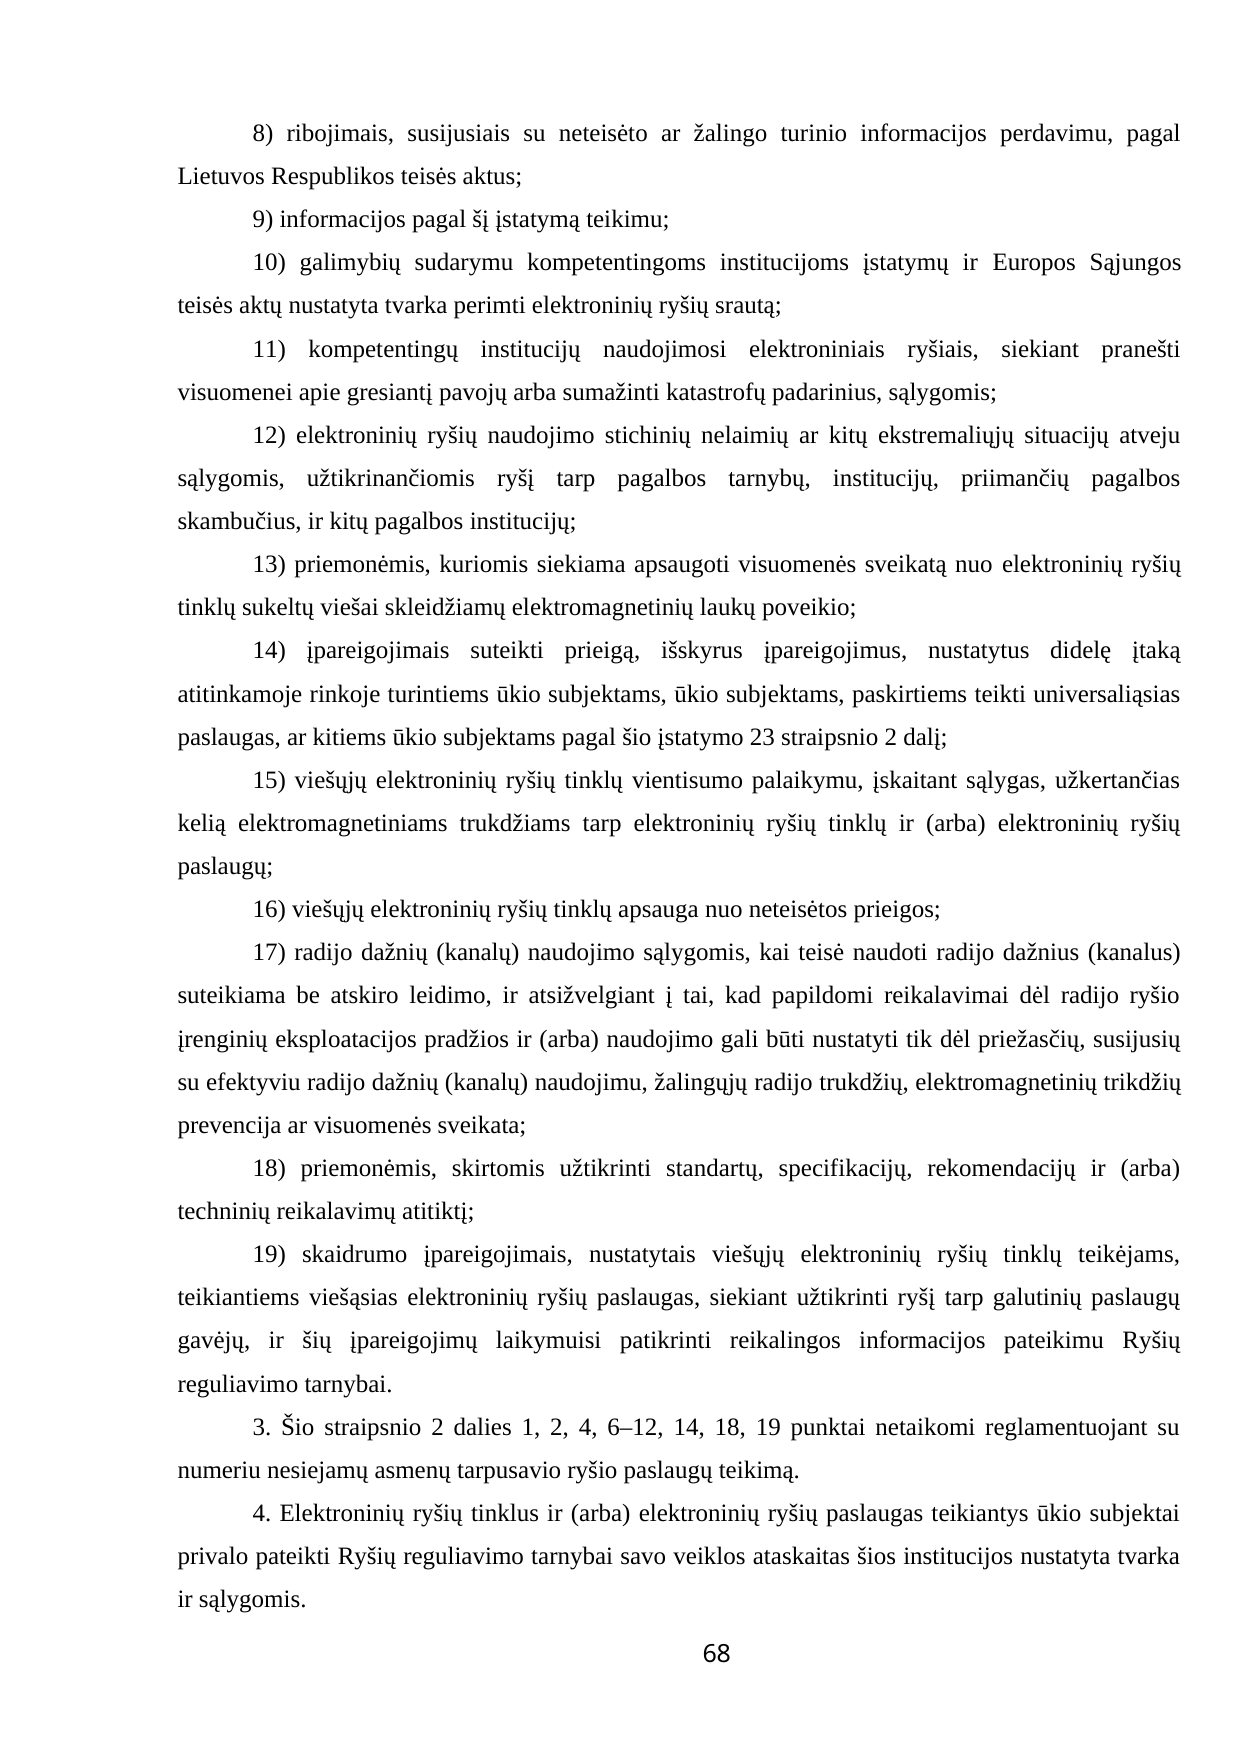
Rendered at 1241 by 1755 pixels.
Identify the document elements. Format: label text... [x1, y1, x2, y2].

text 9) informacijos pagal šį įstatymą teikimu; [177, 204, 1181, 233]
text 16) viešųjų elektroninių ryšių tinklų apsauga nuo neteisėtos prieigos; [177, 894, 1181, 923]
text 13) priemonėmis, kuriomis siekiama apsaugoti visuomenės sveikatą nuo elektroninių ryšių tinklų sukeltų viešai skleidžiamų elektromagnetinių laukų poveikio; [177, 549, 1181, 621]
text 19) skaidrumo įpareigojimais, nustatytais viešųjų elektroninių ryšių tinklų teikėjams, teikiantiems viešąsias elektroninių ryšių paslaugas, siekiant užtikrinti ryšį tarp galutinių paslaugų gavėjų, ir šių įpareigojimų laikymuisi patikrinti reikalingos informacijos pateikimu Ryšių reguliavimo tarnybai. [177, 1239, 1181, 1397]
text 4. Elektroninių ryšių tinklus ir (arba) elektroninių ryšių paslaugas teikiantys ūkio subjektai privalo pateikti Ryšių reguliavimo tarnybai savo veiklos ataskaitas šios institucijos nustatyta tvarka ir sąlygomis. [177, 1498, 1181, 1613]
text 18) priemonėmis, skirtomis užtikrinti standartų, specifikacijų, rekomendacijų ir (arba) techninių reikalavimų atitiktį; [177, 1153, 1181, 1225]
text 14) įpareigojimais suteikti prieigą, išskyrus įpareigojimus, nustatytus didelę įtaką atitinkamoje rinkoje turintiems ūkio subjektams, ūkio subjektams, paskirtiems teikti universaliąsias paslaugas, ar kitiems ūkio subjektams pagal šio įstatymo 23 straipsnio 2 dalį; [177, 636, 1181, 751]
text 10) galimybių sudarymu kompetentingoms institucijoms įstatymų ir Europos Sąjungos teisės aktų nustatyta tvarka perimti elektroninių ryšių srautą; [177, 247, 1181, 319]
text 12) elektroninių ryšių naudojimo stichinių nelaimių ar kitų ekstremaliųjų situacijų atveju sąlygomis, užtikrinančiomis ryšį tarp pagalbos tarnybų, institucijų, priimančių pagalbos skambučius, ir kitų pagalbos institucijų; [177, 420, 1181, 535]
text 11) kompetentingų institucijų naudojimosi elektroniniais ryšiais, siekiant pranešti visuomenei apie gresiantį pavojų arba sumažinti katastrofų padarinius, sąlygomis; [177, 334, 1181, 406]
text 3. Šio straipsnio 2 dalies 1, 2, 4, 6–12, 14, 18, 19 punktai netaikomi reglamentuojant su numeriu nesiejamų asmenų tarpusavio ryšio paslaugų teikimą. [177, 1412, 1181, 1484]
text 8) ribojimais, susijusiais su neteisėto ar žalingo turinio informacijos perdavimu, pagal Lietuvos Respublikos teisės aktus; [177, 118, 1181, 190]
text 17) radijo dažnių (kanalų) naudojimo sąlygomis, kai teisė naudoti radijo dažnius (kanalus) suteikiama be atskiro leidimo, ir atsižvelgiant į tai, kad papildomi reikalavimai dėl radijo ryšio įrenginių eksploatacijos pradžios ir (arba) naudojimo gali būti nustatyti tik dėl priežasčių, susijusių su efektyviu radijo dažnių (kanalų) naudojimu, žalingųjų radijo trukdžių, elektromagnetinių trikdžių prevencija ar visuomenės sveikata; [177, 937, 1181, 1139]
text 15) viešųjų elektroninių ryšių tinklų vientisumo palaikymu, įskaitant sąlygas, užkertančias kelią elektromagnetiniams trukdžiams tarp elektroninių ryšių tinklų ir (arba) elektroninių ryšių paslaugų; [177, 765, 1181, 880]
